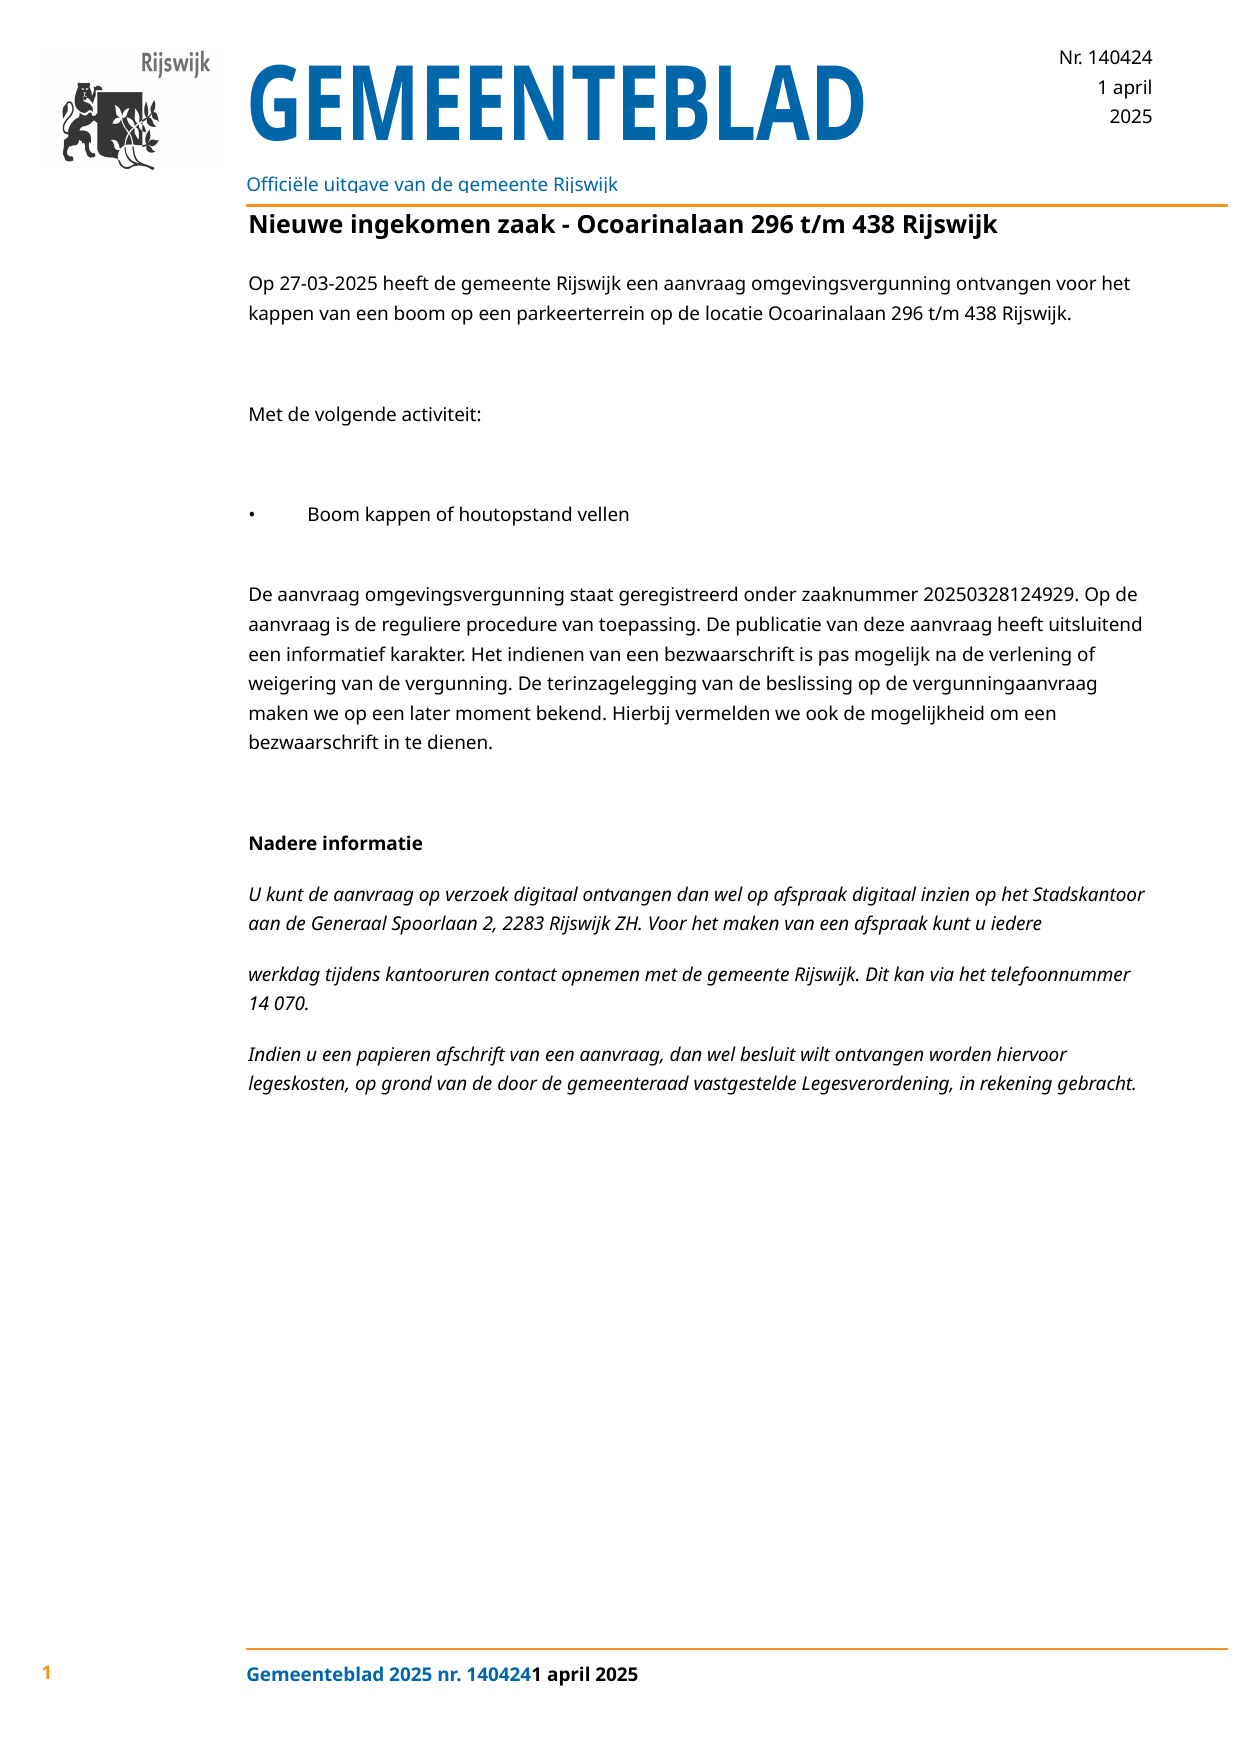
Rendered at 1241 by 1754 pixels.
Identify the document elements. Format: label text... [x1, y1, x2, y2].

text werkdag tijdens kantooruren contact opnemen met de gemeente Rijswijk. Dit kan via het telefoonnummer 14 070. [248, 961, 1152, 1016]
text U kunt de aanvraag op verzoek digitaal ontvangen dan wel op afspraak digitaal inzien op het Stadskantoor aan de Generaal Spoorlaan 2, 2283 Rijswijk ZH. Voor het maken van een afspraak kunt u iedere [248, 881, 1152, 936]
text Met de volgende activiteit: [248, 401, 1152, 426]
text Nadere informatie [248, 830, 1152, 856]
picture [41, 47, 231, 172]
text Op 27-03-2025 heeft de gemeente Rijswijk een aanvraag omgevingsvergunning ontvangen voor het kappen van een boom op een parkeerterrein op de locatie Ocoarinalaan 296 t/m 438 Rijswijk. [248, 270, 1152, 326]
text De aanvraag omgevingsvergunning staat geregistreerd onder zaaknummer 20250328124929. Op de aanvraag is de reguliere procedure van toepassing. De publicatie van deze aanvraag heeft uitsluitend een informatief karakter. Het indienen van een bezwaarschrift is pas mogelijk na de verlening of weigering van de vergunning. De terinzagelegging van de beslissing op de vergunningaanvraag maken we op een later moment bekend. Hierbij vermelden we ook de mogelijkheid om een bezwaarschrift in te dienen. [248, 582, 1152, 755]
text Indien u een papieren afschrift van een aanvraag, dan wel besluit wilt ontvangen worden hiervoor legeskosten, op grond van de door de gemeenteraad vastgestelde Legesverordening, in rekening gebracht. [248, 1041, 1152, 1096]
text Nieuwe ingekomen zaak - Ocoarinalaan 296 t/m 438 Rijswijk [248, 207, 1152, 241]
list Boom kappen of houtopstand vellen [248, 502, 1152, 527]
